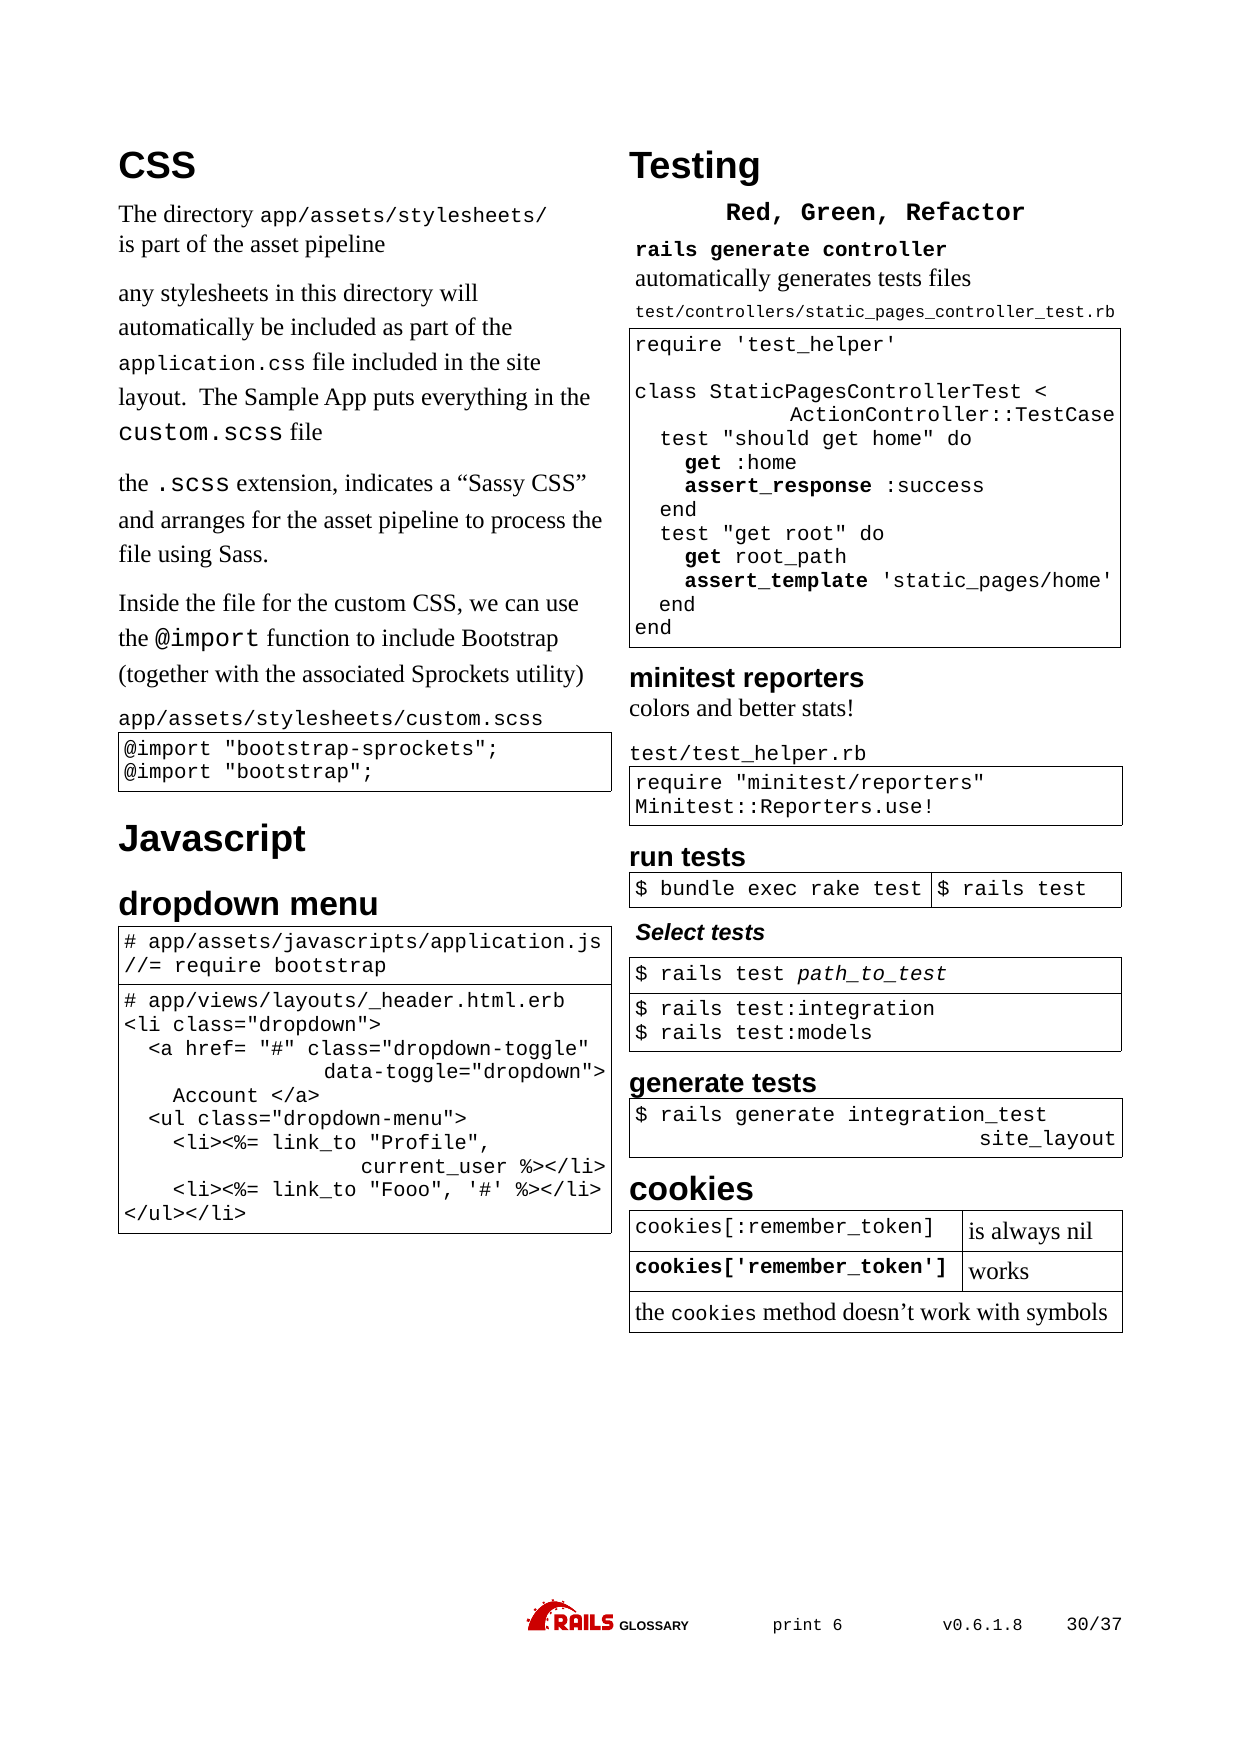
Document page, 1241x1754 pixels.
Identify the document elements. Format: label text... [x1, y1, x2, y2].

subtitle generate tests [629, 1066, 1122, 1098]
table_cell $ rails test path_to_test [630, 958, 1121, 992]
text Red, Green, Refactor [629, 199, 1122, 228]
table_cell Select tests [629, 908, 1121, 957]
text the .scss extension, indicates a “Sassy CSS” and arranges for the asset pipeline to process the file using Sass. [118, 468, 611, 568]
text Inside the file for the custom CSS, we can use the @import function to include Bootstrap (together with the associated Sprockets utility) [118, 588, 611, 688]
table_header is always nil [963, 1211, 1122, 1251]
table_cell # app/views/layouts/_header.html.erb <li class="dropdown"> <a href= "#" class="dropdown-toggle" data-toggle="dropdown"> Account </a> <ul class="dropdown-menu"> <li><%= link_to "Profile", current_user %></li> <li><%= link_to "Fooo", '#' %></li> </ul></li> [119, 985, 611, 1232]
text test/test_helper.rb [629, 742, 1122, 766]
table_cell the cookies method doesn’t work with symbols [630, 1292, 1122, 1332]
table_header $ bundle exec rake test [630, 873, 931, 907]
table_header $ rails test [932, 873, 1121, 907]
subtitle CSS [118, 143, 611, 187]
table_cell works [963, 1252, 1122, 1291]
subtitle run tests [629, 840, 1122, 872]
subtitle cookies [629, 1169, 1122, 1207]
table_header @import "bootstrap-sprockets"; @import "bootstrap"; [119, 733, 611, 791]
text The directory app/assets/stylesheets/ [118, 199, 611, 229]
subtitle Testing [629, 143, 1122, 187]
table_cell test/controllers/static_pages_controller_test.rb [629, 298, 1122, 328]
text colors and better stats! [629, 693, 1122, 722]
subtitle minitest reporters [629, 662, 1122, 693]
text app/assets/stylesheets/custom.scss [118, 708, 611, 732]
table_header # app/assets/javascripts/application.js //= require bootstrap [119, 927, 611, 984]
text any stylesheets in this directory will automatically be included as part of the application.css file included in the site layout. The Sample App puts everything in the custom.scss file [118, 278, 611, 447]
table_cell $ rails test:integration $ rails test:models [630, 994, 1121, 1051]
text is part of the asset pipeline [118, 229, 611, 258]
table_header cookies[:remember_token] [630, 1211, 962, 1251]
subtitle Javascript [118, 816, 611, 860]
table_cell cookies['remember_token'] [630, 1252, 962, 1291]
table_header $ rails generate integration_test site_layout [630, 1099, 1122, 1157]
table_header require "minitest/reporters" Minitest::Reporters.use! [630, 767, 1122, 825]
table_header require 'test_helper' class StaticPagesControllerTest < ActionController::TestCase test "should get home" do get :home assert_response :success end test "get root" do get root_path assert_template 'static_pages/home' end end [630, 329, 1120, 647]
table_header [992, 228, 1122, 297]
subtitle dropdown menu [118, 884, 611, 923]
table_header rails generate controller automatically generates tests files [629, 228, 992, 297]
